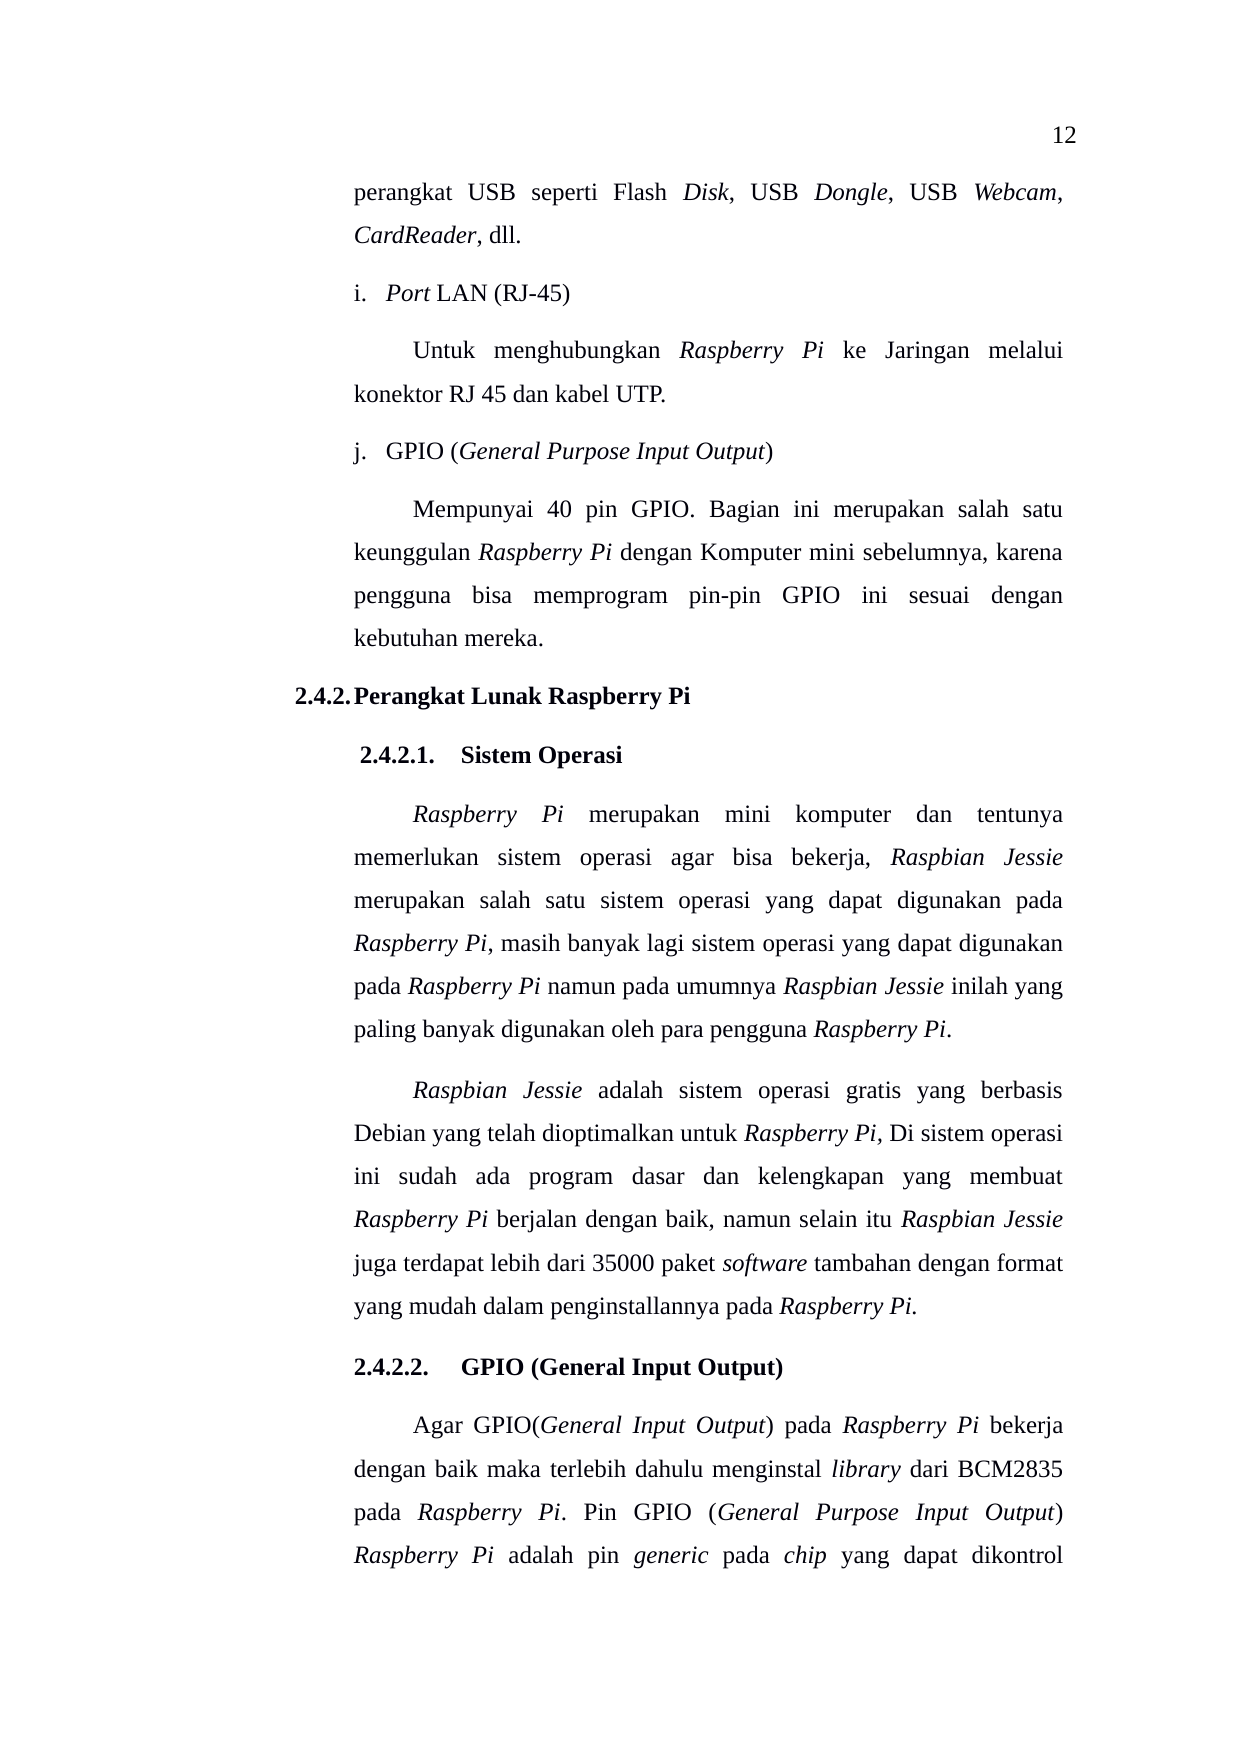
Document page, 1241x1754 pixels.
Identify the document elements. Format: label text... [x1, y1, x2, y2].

subtitle Sistem Operasi [359, 740, 1063, 769]
list GPIO (General Purpose Input Output) [294, 436, 1063, 465]
text Mempunyai 40 pin GPIO. Bagian ini merupakan salah satu keunggulan Raspberry Pi dengan Komputer mini sebelumnya, karena pengguna bisa memprogram pin-pin GPIO ini sesuai dengan kebutuhan mereka. [354, 494, 1063, 652]
text Untuk menghubungkan Raspberry Pi ke Jaringan melalui konektor RJ 45 dan kabel UTP. [354, 336, 1063, 407]
list Port LAN (RJ-45) [294, 278, 1063, 307]
text perangkat USB seperti Flash Disk, USB Dongle, USB Webcam, CardReader, dll. [354, 177, 1063, 249]
subtitle Perangkat Lunak Raspberry Pi [294, 681, 1063, 710]
text Agar GPIO(General Input Output) pada Raspberry Pi bekerja dengan baik maka terlebih dahulu menginstal library dari BCM2835 pada Raspberry Pi. Pin GPIO (General Purpose Input Output) Raspberry Pi adalah pin generic pada chip yang dapat dikontrol [354, 1411, 1063, 1569]
subtitle GPIO (General Input Output) [354, 1352, 1063, 1381]
text Raspberry Pi merupakan mini komputer dan tentunya memerlukan sistem operasi agar bisa bekerja, Raspbian Jessie merupakan salah satu sistem operasi yang dapat digunakan pada Raspberry Pi, masih banyak lagi sistem operasi yang dapat digunakan pada Raspberry Pi namun pada umumnya Raspbian Jessie inilah yang paling banyak digunakan oleh para pengguna Raspberry Pi. [354, 799, 1063, 1043]
text Raspbian Jessie adalah sistem operasi gratis yang berbasis Debian yang telah dioptimalkan untuk Raspberry Pi, Di sistem operasi ini sudah ada program dasar dan kelengkapan yang membuat Raspberry Pi berjalan dengan baik, namun selain itu Raspbian Jessie juga terdapat lebih dari 35000 paket software tambahan dengan format yang mudah dalam penginstallannya pada Raspberry Pi. [354, 1075, 1063, 1319]
